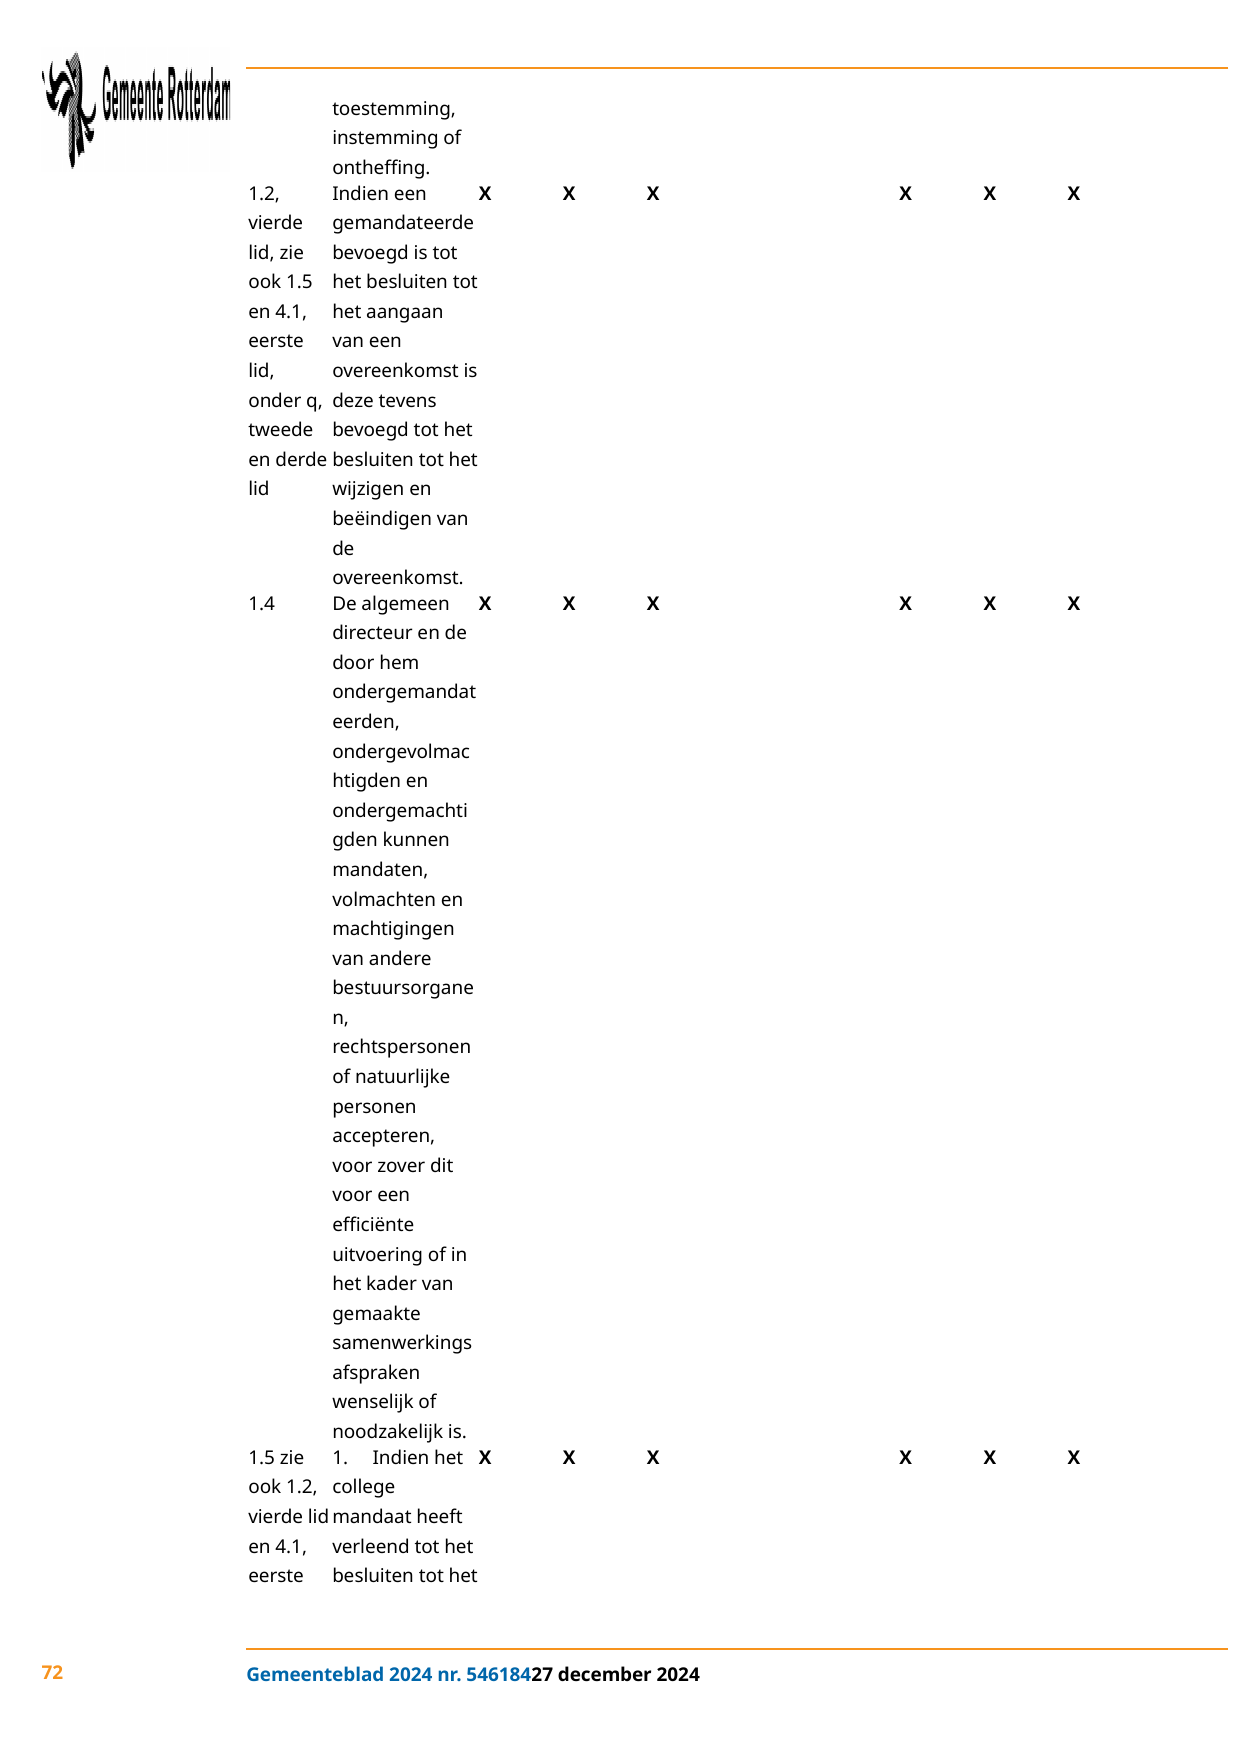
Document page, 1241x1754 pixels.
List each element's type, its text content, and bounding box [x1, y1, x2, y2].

table_cell 1.2, vierde lid, zie ook 1.5 en 4.1, eerste lid, onder q, tweede en derde lid [248, 180, 332, 590]
table_cell X [479, 1444, 563, 1588]
table_cell X [647, 180, 815, 590]
table_cell X [479, 590, 563, 1444]
table_cell X [479, 180, 563, 590]
table_cell X [899, 180, 983, 590]
table_cell Indien een gemandateerde bevoegd is tot het besluiten tot het aangaan van een overeenkomst is deze tevens bevoegd tot het besluiten tot het wijzigen en beëindigen van de overeenkomst. [332, 180, 478, 590]
table_cell 1. Indien het college mandaat heeft verleend tot het besluiten tot het [332, 1444, 478, 1588]
table_cell X [647, 590, 815, 1444]
table_cell [815, 1444, 899, 1588]
table_cell [479, 95, 563, 180]
table_cell [248, 95, 332, 180]
table_cell [647, 95, 815, 180]
table_cell X [1068, 590, 1152, 1444]
table_cell [815, 590, 899, 1444]
table_cell 1.4 [248, 590, 332, 1444]
table_cell [1068, 95, 1152, 180]
table_cell [815, 95, 899, 180]
table_cell X [983, 1444, 1067, 1588]
table_cell X [563, 1444, 647, 1588]
table_cell X [563, 180, 647, 590]
table_cell [815, 180, 899, 590]
picture [41, 47, 231, 172]
table_cell [983, 95, 1067, 180]
table_cell X [899, 1444, 983, 1588]
table_cell X [647, 1444, 815, 1588]
table_cell X [1068, 180, 1152, 590]
table_cell [563, 95, 647, 180]
table_cell X [983, 590, 1067, 1444]
table_cell De algemeen directeur en de door hem ondergemandateerden, ondergevolmachtigden en ondergemachtigden kunnen mandaten, volmachten en machtigingen van andere bestuursorganen, rechtspersonen of natuurlijke personen accepteren, voor zover dit voor een efficiënte uitvoering of in het kader van gemaakte samenwerkingsafspraken wenselijk of noodzakelijk is. [332, 590, 478, 1444]
table_cell X [983, 180, 1067, 590]
table_cell X [899, 590, 983, 1444]
table_cell X [563, 590, 647, 1444]
table_cell X [1068, 1444, 1152, 1588]
table_cell [899, 95, 983, 180]
table_cell toestemming, instemming of ontheffing. [332, 95, 478, 180]
table_cell 1.5 zie ook 1.2, vierde lid en 4.1, eerste [248, 1444, 332, 1588]
